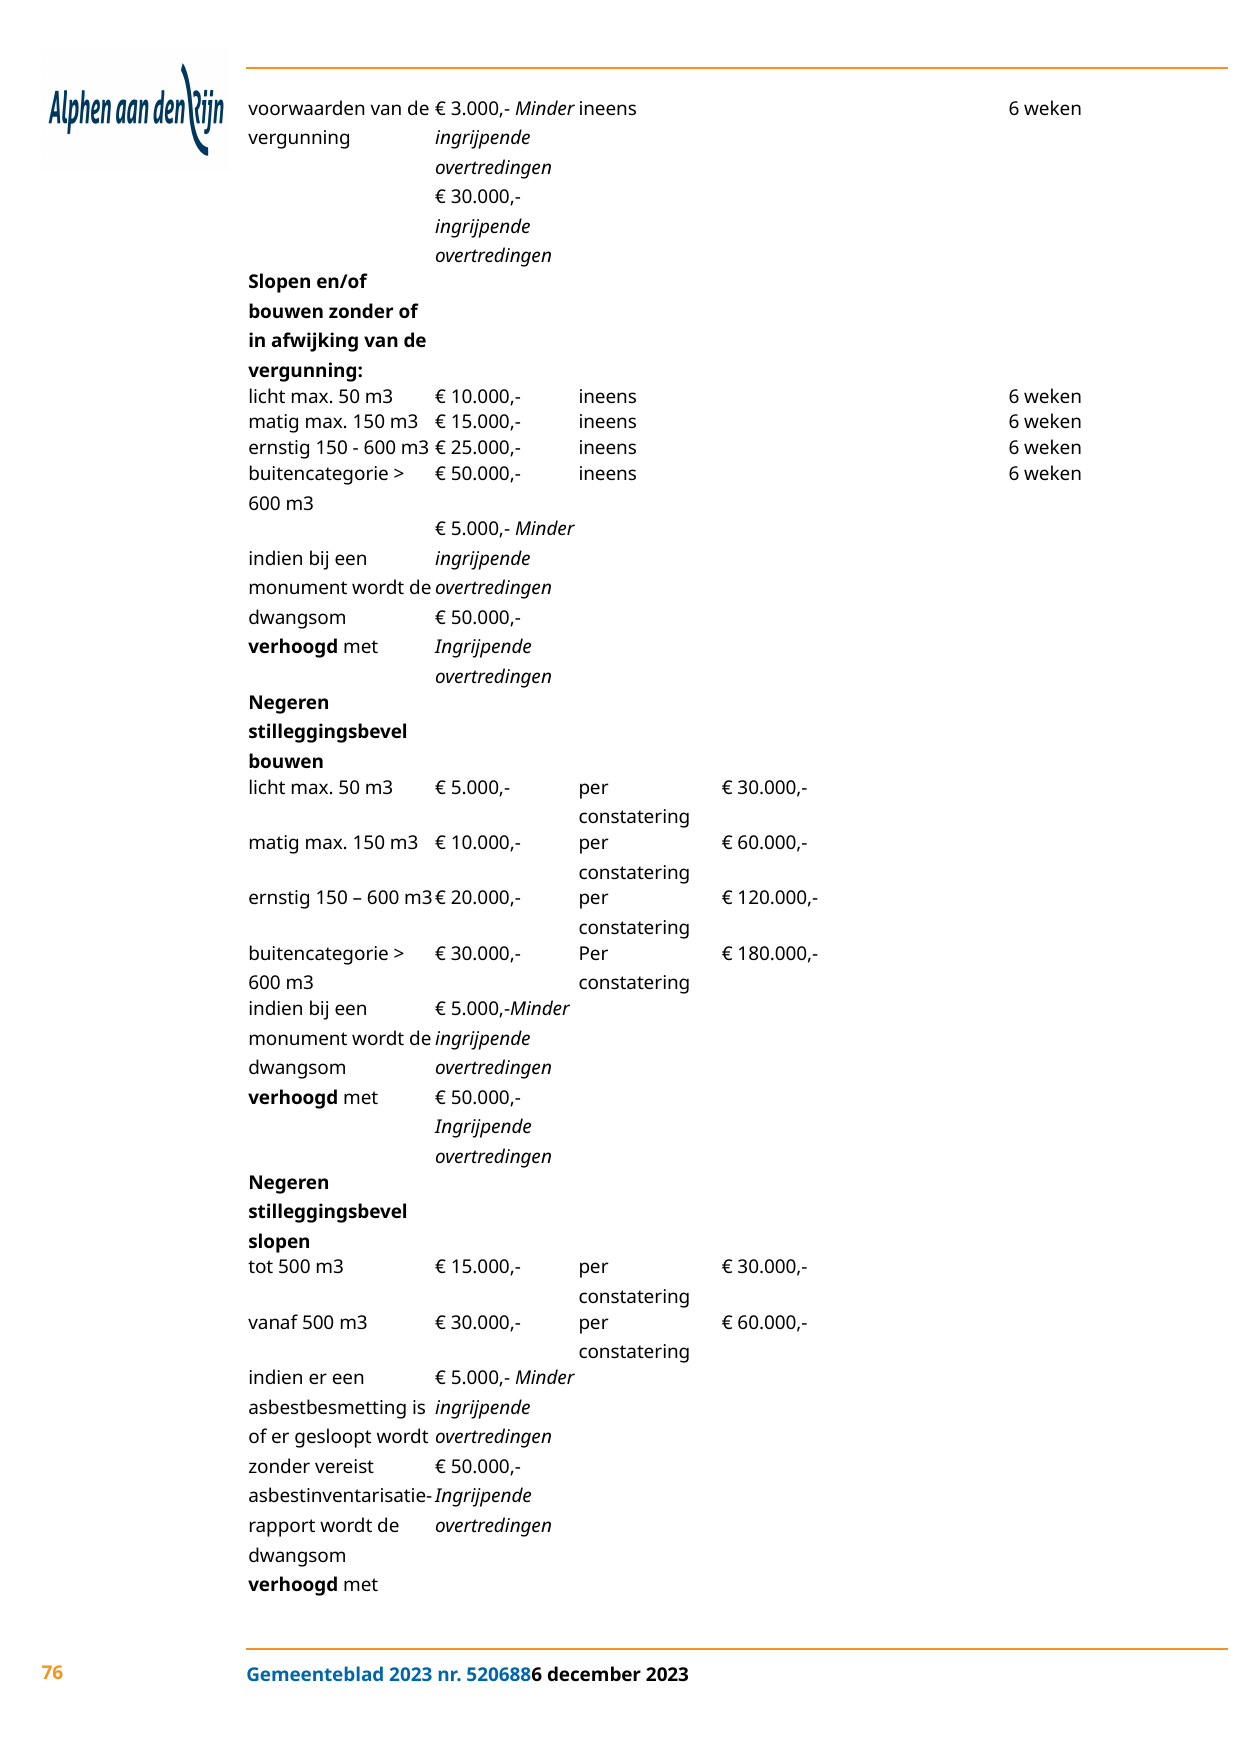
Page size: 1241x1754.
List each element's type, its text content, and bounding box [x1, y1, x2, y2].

table_cell 6 weken [1008, 383, 1152, 409]
table_cell matig max. 150 m3 [248, 409, 435, 434]
table_cell € 50.000,- [435, 460, 578, 515]
table_cell € 60.000,- [722, 829, 1008, 884]
table_cell 6 weken [1008, 460, 1152, 515]
table_cell ineens [578, 95, 722, 268]
picture [41, 47, 231, 172]
table_cell per constatering [578, 885, 722, 940]
table_cell € 10.000,- [435, 383, 578, 409]
table_cell [722, 409, 1008, 434]
table_cell [722, 1364, 1008, 1597]
table_cell [578, 1169, 722, 1254]
table_cell [1008, 1254, 1152, 1309]
table_cell per constatering [578, 1309, 722, 1364]
table_cell indien er een asbestbesmetting is of er gesloopt wordt zonder vereist asbestinventarisatie-rapport wordt de dwangsom verhoogd met [248, 1364, 435, 1597]
table_cell € 20.000,- [435, 885, 578, 940]
table_cell € 15.000,- [435, 1254, 578, 1309]
table_cell indien bij een monument wordt de dwangsom verhoogd met [248, 995, 435, 1169]
table_cell voorwaarden van de vergunning [248, 95, 435, 268]
table_cell per constatering [578, 829, 722, 884]
table_cell € 10.000,- [435, 829, 578, 884]
table_cell [1008, 1309, 1152, 1364]
table_cell [1008, 689, 1152, 774]
table_cell € 5.000,- Minder ingrijpende overtredingen € 50.000,- Ingrijpende overtredingen [435, 515, 578, 689]
table_cell € 5.000,-Minder ingrijpende overtredingen € 50.000,-Ingrijpende overtredingen [435, 995, 578, 1169]
table_cell [435, 689, 578, 774]
table_cell € 30.000,- [435, 940, 578, 995]
table_cell per constatering [578, 774, 722, 829]
table_cell [722, 689, 1008, 774]
table_cell € 60.000,- [722, 1309, 1008, 1364]
table_cell € 30.000,- [435, 1309, 578, 1364]
table_cell ineens [578, 409, 722, 434]
table_cell 6 weken [1008, 409, 1152, 434]
table_cell buitencategorie > 600 m3 [248, 460, 435, 515]
table_cell [1008, 774, 1152, 829]
table_cell [578, 995, 722, 1169]
table_cell ineens [578, 434, 722, 460]
table_cell 6 weken [1008, 434, 1152, 460]
table_cell [722, 269, 1008, 383]
table_cell € 5.000,- [435, 774, 578, 829]
table_cell Negeren stilleggingsbevel slopen [248, 1169, 435, 1254]
table_cell € 5.000,- Minder ingrijpende overtredingen € 50.000,- Ingrijpende overtredingen [435, 1364, 578, 1597]
table_cell Negeren stilleggingsbevel bouwen [248, 689, 435, 774]
table_cell [722, 515, 1008, 689]
table_cell [722, 95, 1008, 268]
table_cell matig max. 150 m3 [248, 829, 435, 884]
table_cell € 30.000,- [722, 1254, 1008, 1309]
table_cell [1008, 829, 1152, 884]
table_cell € 15.000,- [435, 409, 578, 434]
table_cell [1008, 1364, 1152, 1597]
table_cell [578, 689, 722, 774]
table_cell € 180.000,- [722, 940, 1008, 995]
table_cell licht max. 50 m3 [248, 383, 435, 409]
table_cell [435, 269, 578, 383]
table_cell [722, 1169, 1008, 1254]
table_cell € 120.000,- [722, 885, 1008, 940]
table_cell [722, 383, 1008, 409]
table_cell licht max. 50 m3 [248, 774, 435, 829]
table_cell [1008, 995, 1152, 1169]
table_cell buitencategorie > 600 m3 [248, 940, 435, 995]
table_cell ineens [578, 383, 722, 409]
table_cell [1008, 885, 1152, 940]
table_cell [435, 1169, 578, 1254]
table_cell indien bij een monument wordt de dwangsom verhoogd met [248, 515, 435, 689]
table_cell [578, 1364, 722, 1597]
table_cell € 3.000,- Minder ingrijpende overtredingen € 30.000,- ingrijpende overtredingen [435, 95, 578, 268]
table_cell [722, 995, 1008, 1169]
table_cell [578, 269, 722, 383]
table_cell € 30.000,- [722, 774, 1008, 829]
table_cell per constatering [578, 1254, 722, 1309]
table_cell [1008, 269, 1152, 383]
table_cell [722, 434, 1008, 460]
table_cell [578, 515, 722, 689]
table_cell [1008, 1169, 1152, 1254]
table_cell Slopen en/of bouwen zonder of in afwijking van de vergunning: [248, 269, 435, 383]
table_cell [1008, 940, 1152, 995]
table_cell Per constatering [578, 940, 722, 995]
table_cell [722, 460, 1008, 515]
table_cell 6 weken [1008, 95, 1152, 268]
table_cell ernstig 150 – 600 m3 [248, 885, 435, 940]
table_cell tot 500 m3 [248, 1254, 435, 1309]
table_cell [1008, 515, 1152, 689]
table_cell € 25.000,- [435, 434, 578, 460]
table_cell ernstig 150 - 600 m3 [248, 434, 435, 460]
table_cell vanaf 500 m3 [248, 1309, 435, 1364]
table_cell ineens [578, 460, 722, 515]
